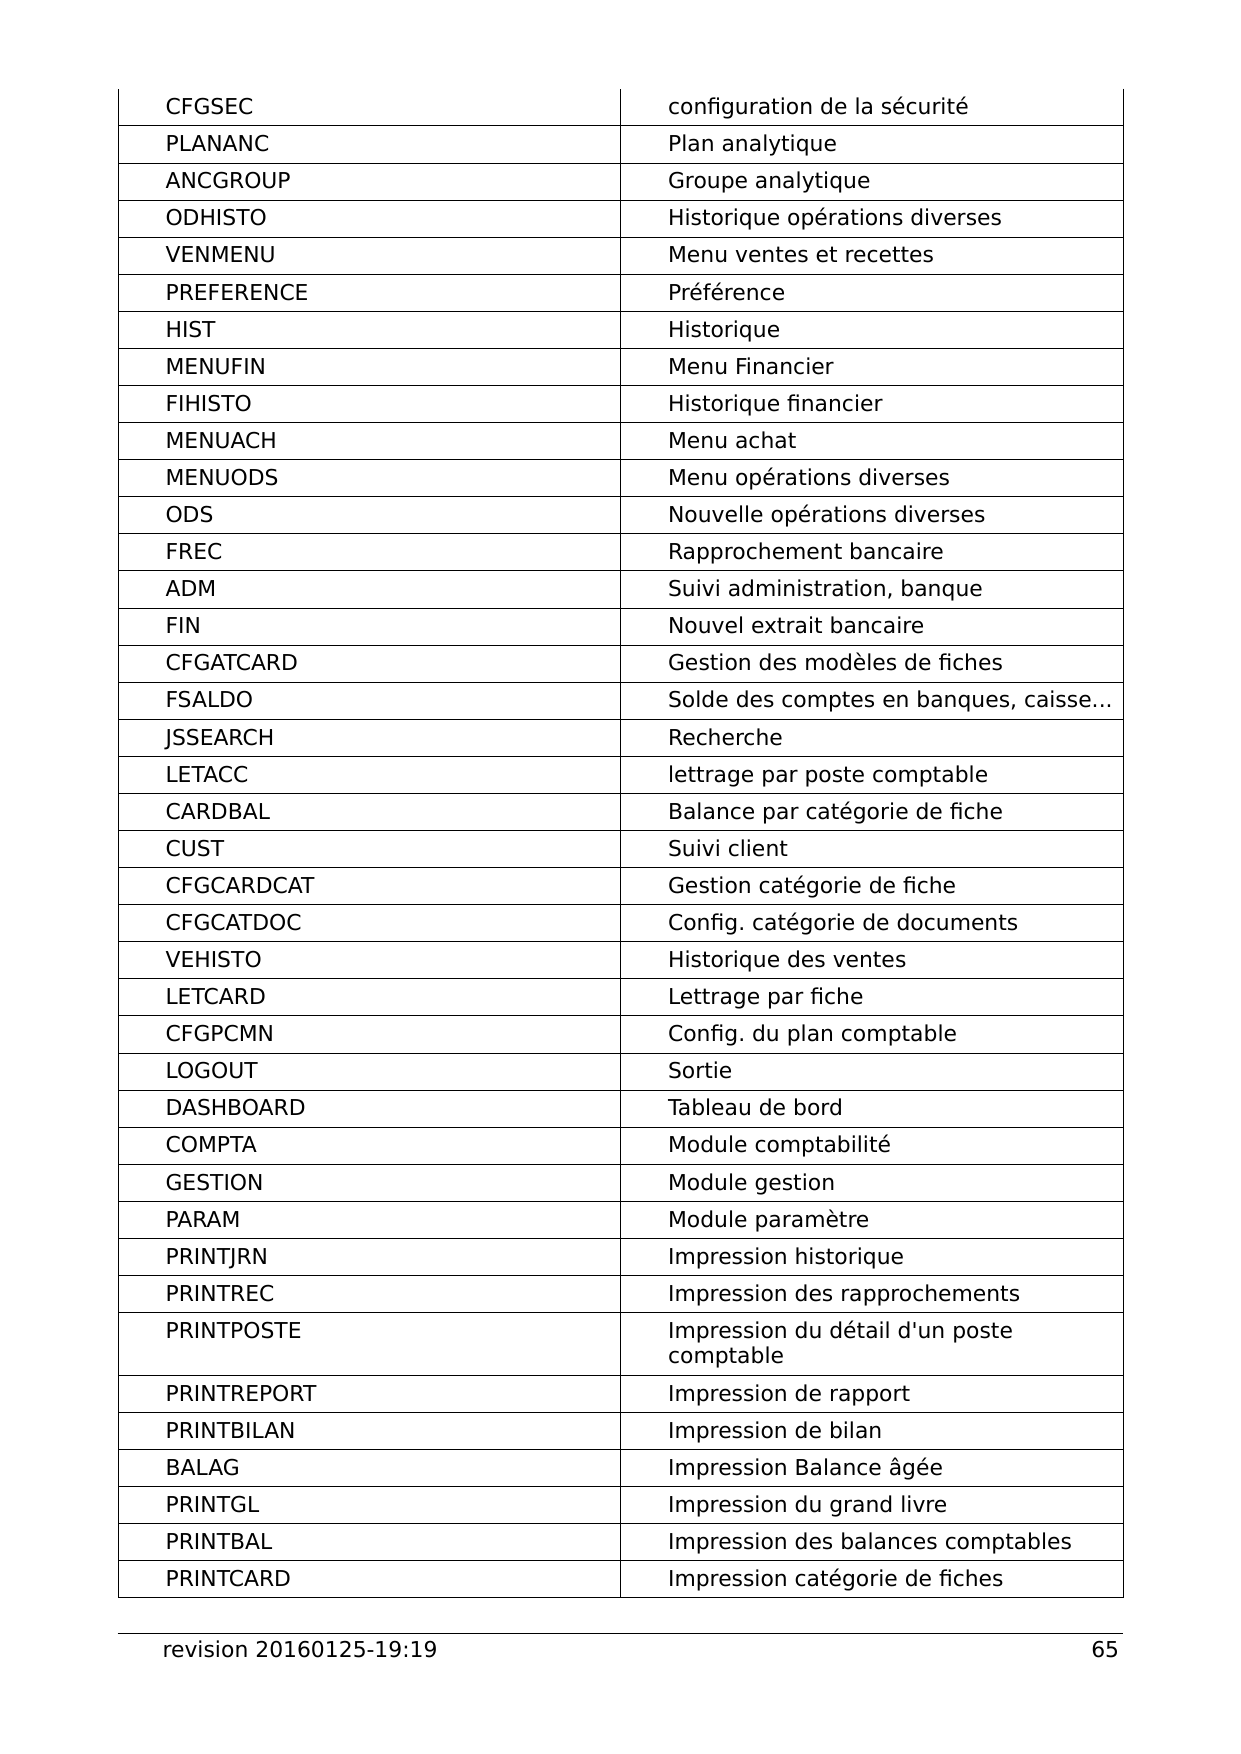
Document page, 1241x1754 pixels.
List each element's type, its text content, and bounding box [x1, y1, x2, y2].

table_cell Module gestion [621, 1165, 1123, 1201]
table_cell CFGSEC [119, 89, 620, 125]
table_cell LETACC [119, 757, 620, 793]
table_cell Impression du détail d'un poste comptable [621, 1313, 1123, 1375]
table_cell CARDBAL [119, 794, 620, 830]
table_cell ADM [119, 571, 620, 608]
table_cell VEHISTO [119, 942, 620, 978]
table_cell FIHISTO [119, 386, 620, 422]
table_cell FREC [119, 534, 620, 570]
table_cell MENUACH [119, 423, 620, 459]
table_cell Impression du grand livre [621, 1487, 1123, 1523]
table_cell Gestion catégorie de fiche [621, 868, 1123, 904]
table_cell Lettrage par fiche [621, 979, 1123, 1015]
table_cell PRINTBAL [119, 1524, 620, 1560]
table_cell DASHBOARD [119, 1091, 620, 1127]
table_cell Module comptabilité [621, 1128, 1123, 1164]
table_cell lettrage par poste comptable [621, 757, 1123, 793]
table_cell PRINTCARD [119, 1561, 620, 1597]
table_cell LETCARD [119, 979, 620, 1015]
table_cell Impression Balance âgée [621, 1450, 1123, 1486]
table_cell FIN [119, 609, 620, 645]
table_cell Groupe analytique [621, 164, 1123, 200]
table_cell Historique [621, 312, 1123, 348]
table_cell PREFERENCE [119, 275, 620, 311]
table_cell Tableau de bord [621, 1091, 1123, 1127]
table_cell COMPTA [119, 1128, 620, 1164]
table_cell JSSEARCH [119, 720, 620, 756]
table_cell ANCGROUP [119, 164, 620, 200]
table_cell CFGCATDOC [119, 905, 620, 941]
table_cell Suivi administration, banque [621, 571, 1123, 608]
table_cell PRINTGL [119, 1487, 620, 1523]
table_cell Historique financier [621, 386, 1123, 422]
table_cell PRINTREC [119, 1276, 620, 1312]
table_cell Préférence [621, 275, 1123, 311]
table_cell Gestion des modèles de fiches [621, 646, 1123, 682]
table_cell Impression catégorie de fiches [621, 1561, 1123, 1597]
table_cell Menu opérations diverses [621, 460, 1123, 496]
table_cell configuration de la sécurité [621, 89, 1123, 125]
table_cell Module paramètre [621, 1202, 1123, 1238]
table_cell HIST [119, 312, 620, 348]
table_cell Impression historique [621, 1239, 1123, 1275]
table_cell PRINTJRN [119, 1239, 620, 1275]
table_cell PLANANC [119, 126, 620, 163]
table_cell Nouvel extrait bancaire [621, 609, 1123, 645]
table_cell ODS [119, 497, 620, 533]
table_cell PRINTREPORT [119, 1376, 620, 1412]
table_cell Historique opérations diverses [621, 201, 1123, 237]
table_cell GESTION [119, 1165, 620, 1201]
table_cell Impression des rapprochements [621, 1276, 1123, 1312]
table_cell Impression de rapport [621, 1376, 1123, 1412]
table_cell Impression des balances comptables [621, 1524, 1123, 1560]
table_cell PARAM [119, 1202, 620, 1238]
table_cell ODHISTO [119, 201, 620, 237]
table_cell MENUODS [119, 460, 620, 496]
table_cell Config. catégorie de documents [621, 905, 1123, 941]
table_cell Menu achat [621, 423, 1123, 459]
table_cell Config. du plan comptable [621, 1016, 1123, 1053]
table_cell Menu Financier [621, 349, 1123, 385]
table_cell CFGATCARD [119, 646, 620, 682]
table_cell Rapprochement bancaire [621, 534, 1123, 570]
table_cell MENUFIN [119, 349, 620, 385]
table_cell Nouvelle opérations diverses [621, 497, 1123, 533]
table_cell VENMENU [119, 238, 620, 274]
table_cell CUST [119, 831, 620, 867]
table_cell CFGCARDCAT [119, 868, 620, 904]
table_cell Suivi client [621, 831, 1123, 867]
table_cell Historique des ventes [621, 942, 1123, 978]
table_cell Impression de bilan [621, 1413, 1123, 1449]
table_cell LOGOUT [119, 1054, 620, 1090]
table_cell Recherche [621, 720, 1123, 756]
table_cell FSALDO [119, 683, 620, 719]
table_cell PRINTPOSTE [119, 1313, 620, 1375]
table_cell PRINTBILAN [119, 1413, 620, 1449]
table_cell Plan analytique [621, 126, 1123, 163]
table_cell Menu ventes et recettes [621, 238, 1123, 274]
table_cell CFGPCMN [119, 1016, 620, 1053]
table_cell Solde des comptes en banques, caisse... [621, 683, 1123, 719]
table_cell Balance par catégorie de fiche [621, 794, 1123, 830]
table_cell Sortie [621, 1054, 1123, 1090]
table_cell BALAG [119, 1450, 620, 1486]
